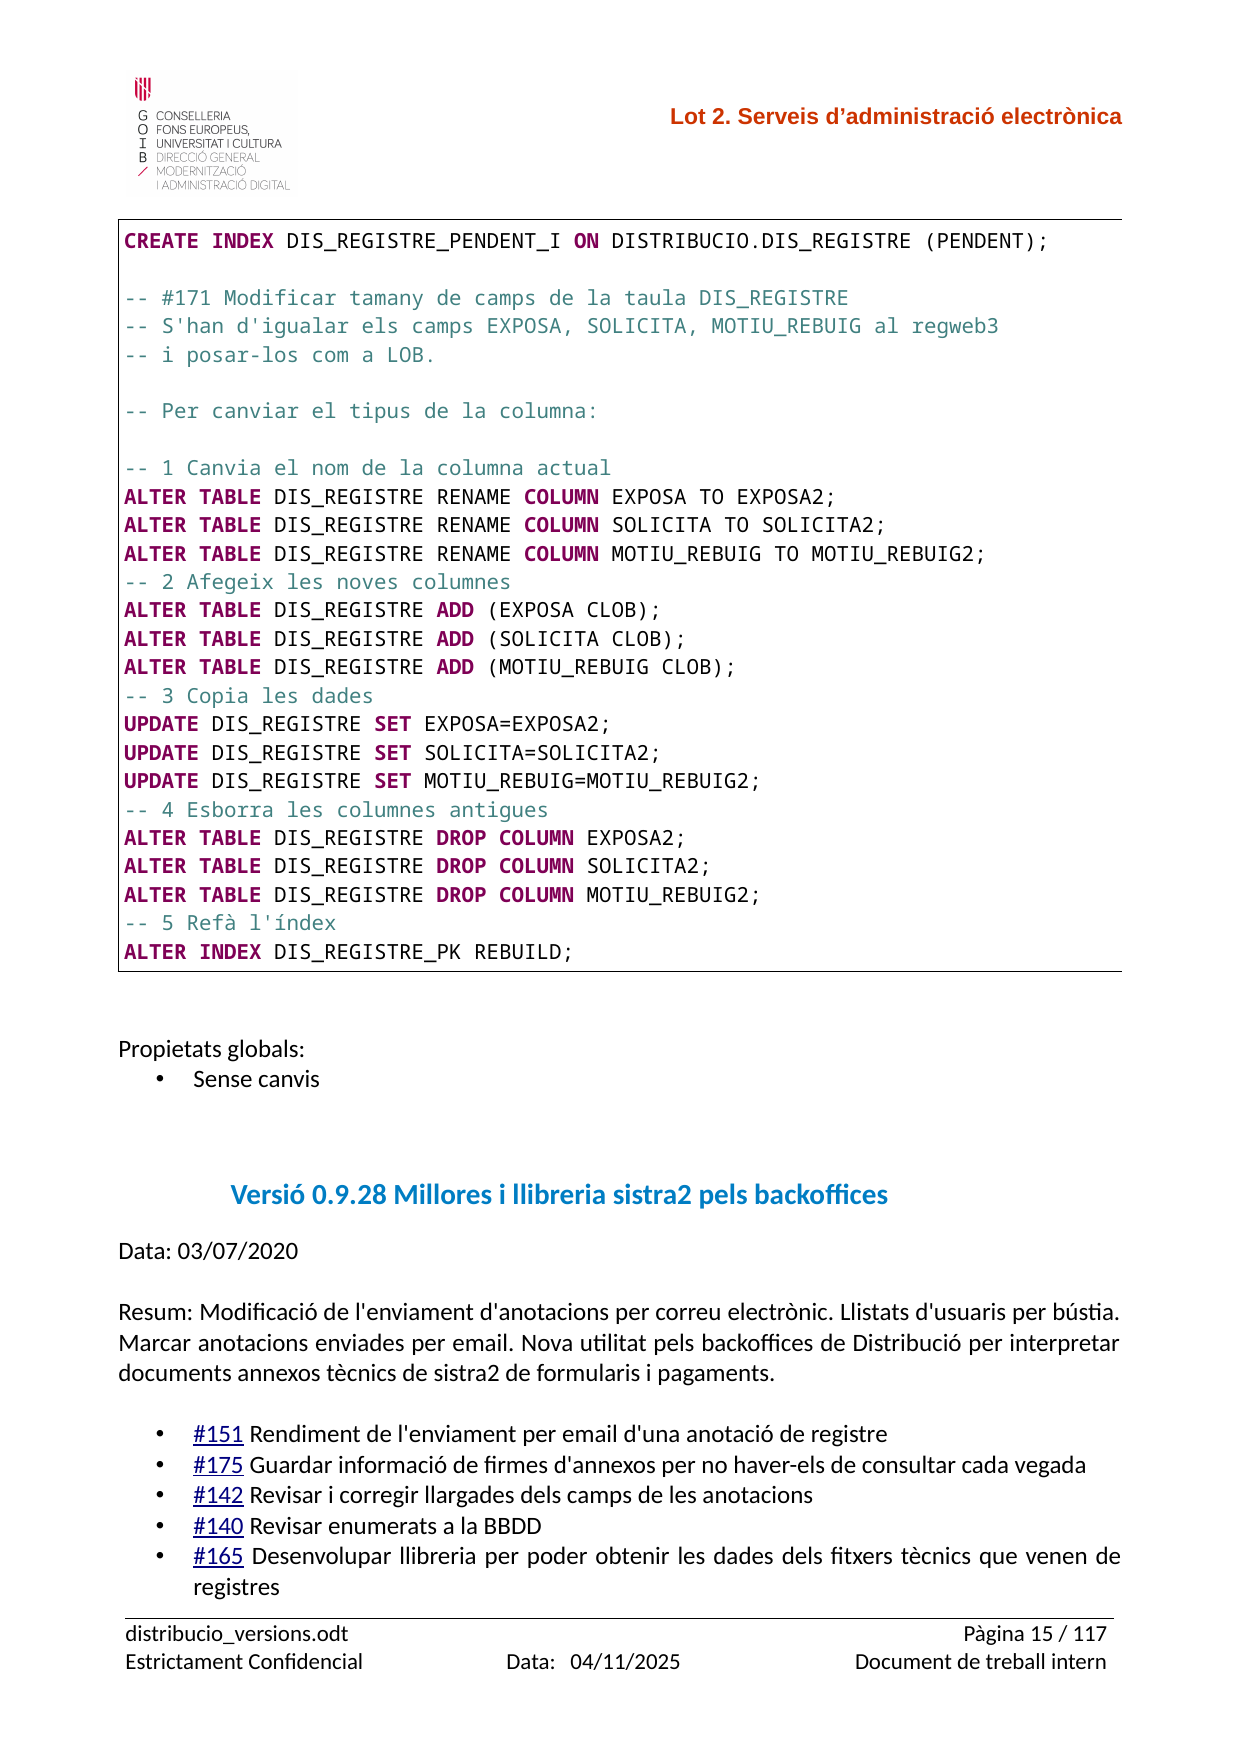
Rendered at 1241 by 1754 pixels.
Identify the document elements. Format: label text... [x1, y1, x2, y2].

subtitle Versió 0.9.28 Millores i llibreria sistra2 pels backoffices [153, 1176, 1122, 1211]
list #140 Revisar enumerats a la BBDD [156, 1510, 1122, 1540]
text Resum: Modificació de l'enviament d'anotacions per correu electrònic. Llistats d'usuaris per bústia. Marcar anotacions enviades per email. Nova utilitat pels backoffices de Distribució per interpretar documents annexos tècnics de sistra2 de formularis i pagaments. [118, 1296, 1122, 1388]
text Propietats globals: [118, 1033, 1122, 1064]
list #165 Desenvolupar llibreria per poder obtenir les dades dels fitxers tècnics que venen de registres [156, 1540, 1122, 1601]
list #142 Revisar i corregir llargades dels camps de les anotacions [156, 1479, 1122, 1510]
table_header CREATE INDEX DIS_REGISTRE_PENDENT_I ON DISTRIBUCIO.DIS_REGISTRE (PENDENT); -- #171 Modificar tamany de camps de la taula DIS_REGISTRE -- S'han d'igualar els camps EXPOSA, SOLICITA, MOTIU_REBUIG al regweb3 -- i posar-los com a LOB. -- Per canviar el tipus de la columna: -- 1 Canvia el nom de la columna actual ALTER TABLE DIS_REGISTRE RENAME COLUMN EXPOSA TO EXPOSA2; ALTER TABLE DIS_REGISTRE RENAME COLUMN SOLICITA TO SOLICITA2; ALTER TABLE DIS_REGISTRE RENAME COLUMN MOTIU_REBUIG TO MOTIU_REBUIG2; -- 2 Afegeix les noves columnes ALTER TABLE DIS_REGISTRE ADD (EXPOSA CLOB); ALTER TABLE DIS_REGISTRE ADD (SOLICITA CLOB); ALTER TABLE DIS_REGISTRE ADD (MOTIU_REBUIG CLOB); -- 3 Copia les dades UPDATE DIS_REGISTRE SET EXPOSA=EXPOSA2; UPDATE DIS_REGISTRE SET SOLICITA=SOLICITA2; UPDATE DIS_REGISTRE SET MOTIU_REBUIG=MOTIU_REBUIG2; -- 4 Esborra les columnes antigues ALTER TABLE DIS_REGISTRE DROP COLUMN EXPOSA2; ALTER TABLE DIS_REGISTRE DROP COLUMN SOLICITA2; ALTER TABLE DIS_REGISTRE DROP COLUMN MOTIU_REBUIG2; -- 5 Refà l'índex ALTER INDEX DIS_REGISTRE_PK REBUILD; [119, 220, 1122, 971]
list #151 Rendiment de l'enviament per email d'una anotació de registre [156, 1418, 1122, 1449]
list Sense canvis [156, 1064, 1122, 1094]
picture [126, 70, 299, 197]
text Data: 03/07/2020 [118, 1235, 1122, 1266]
list #175 Guardar informació de firmes d'annexos per no haver-els de consultar cada vegada [156, 1449, 1122, 1479]
